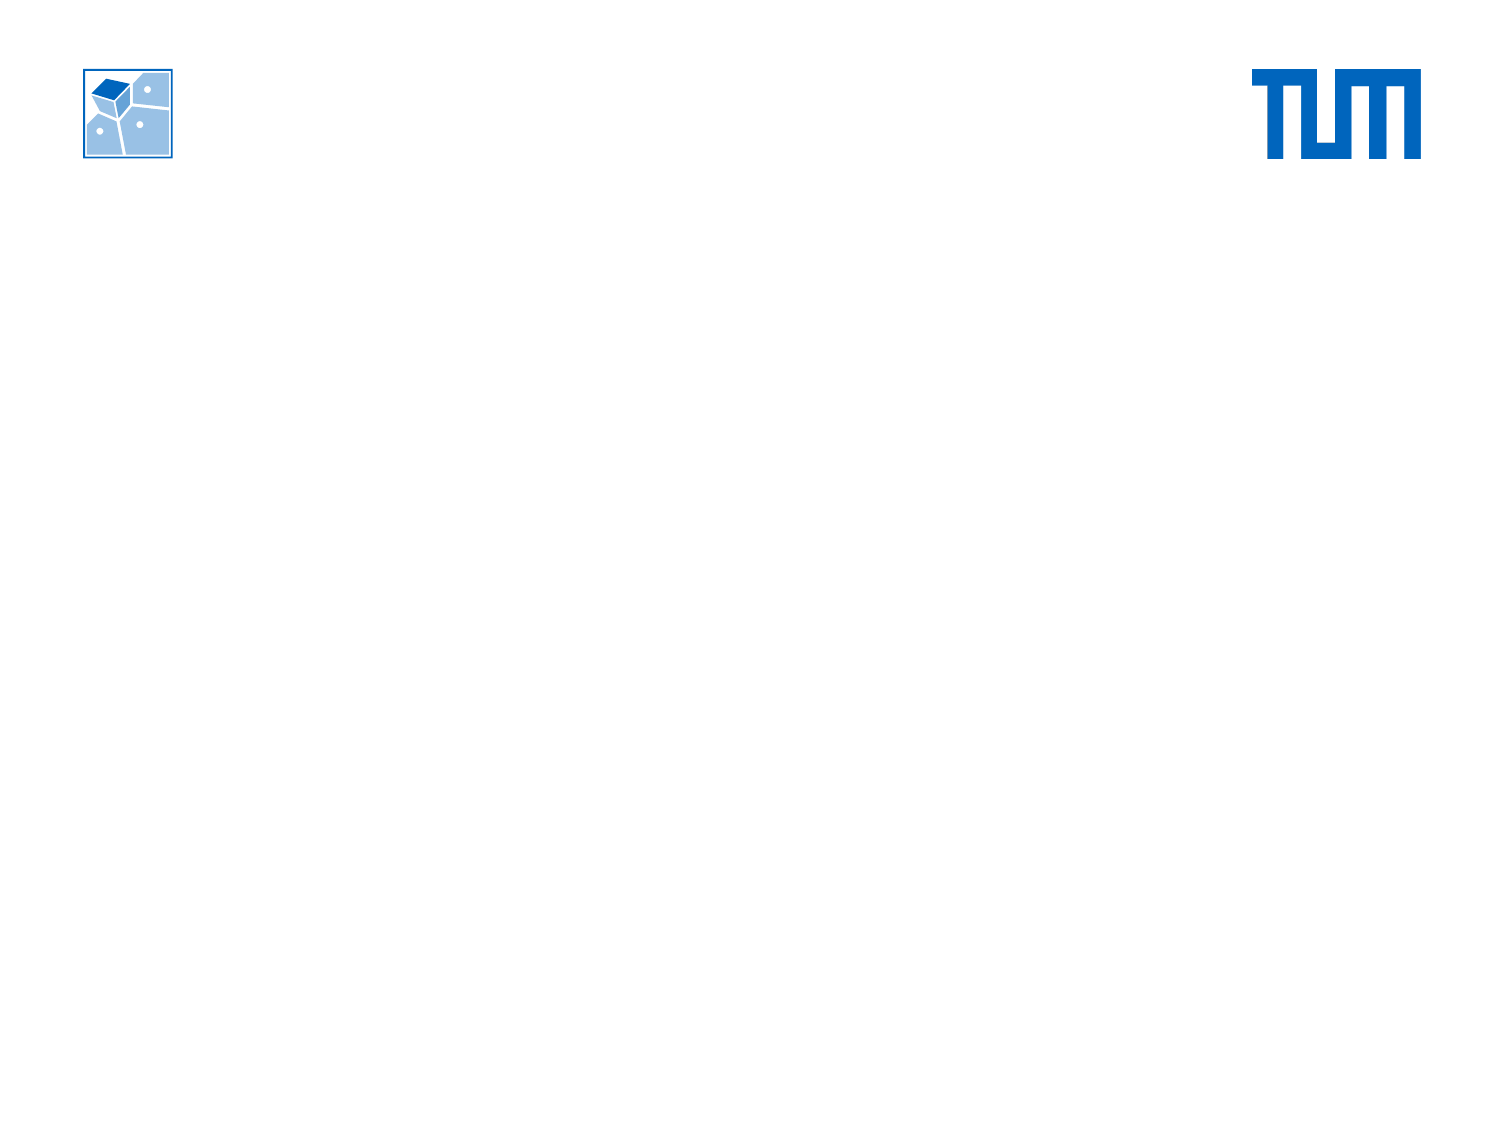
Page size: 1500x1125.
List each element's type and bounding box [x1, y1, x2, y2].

picture [1252, 69, 1421, 159]
